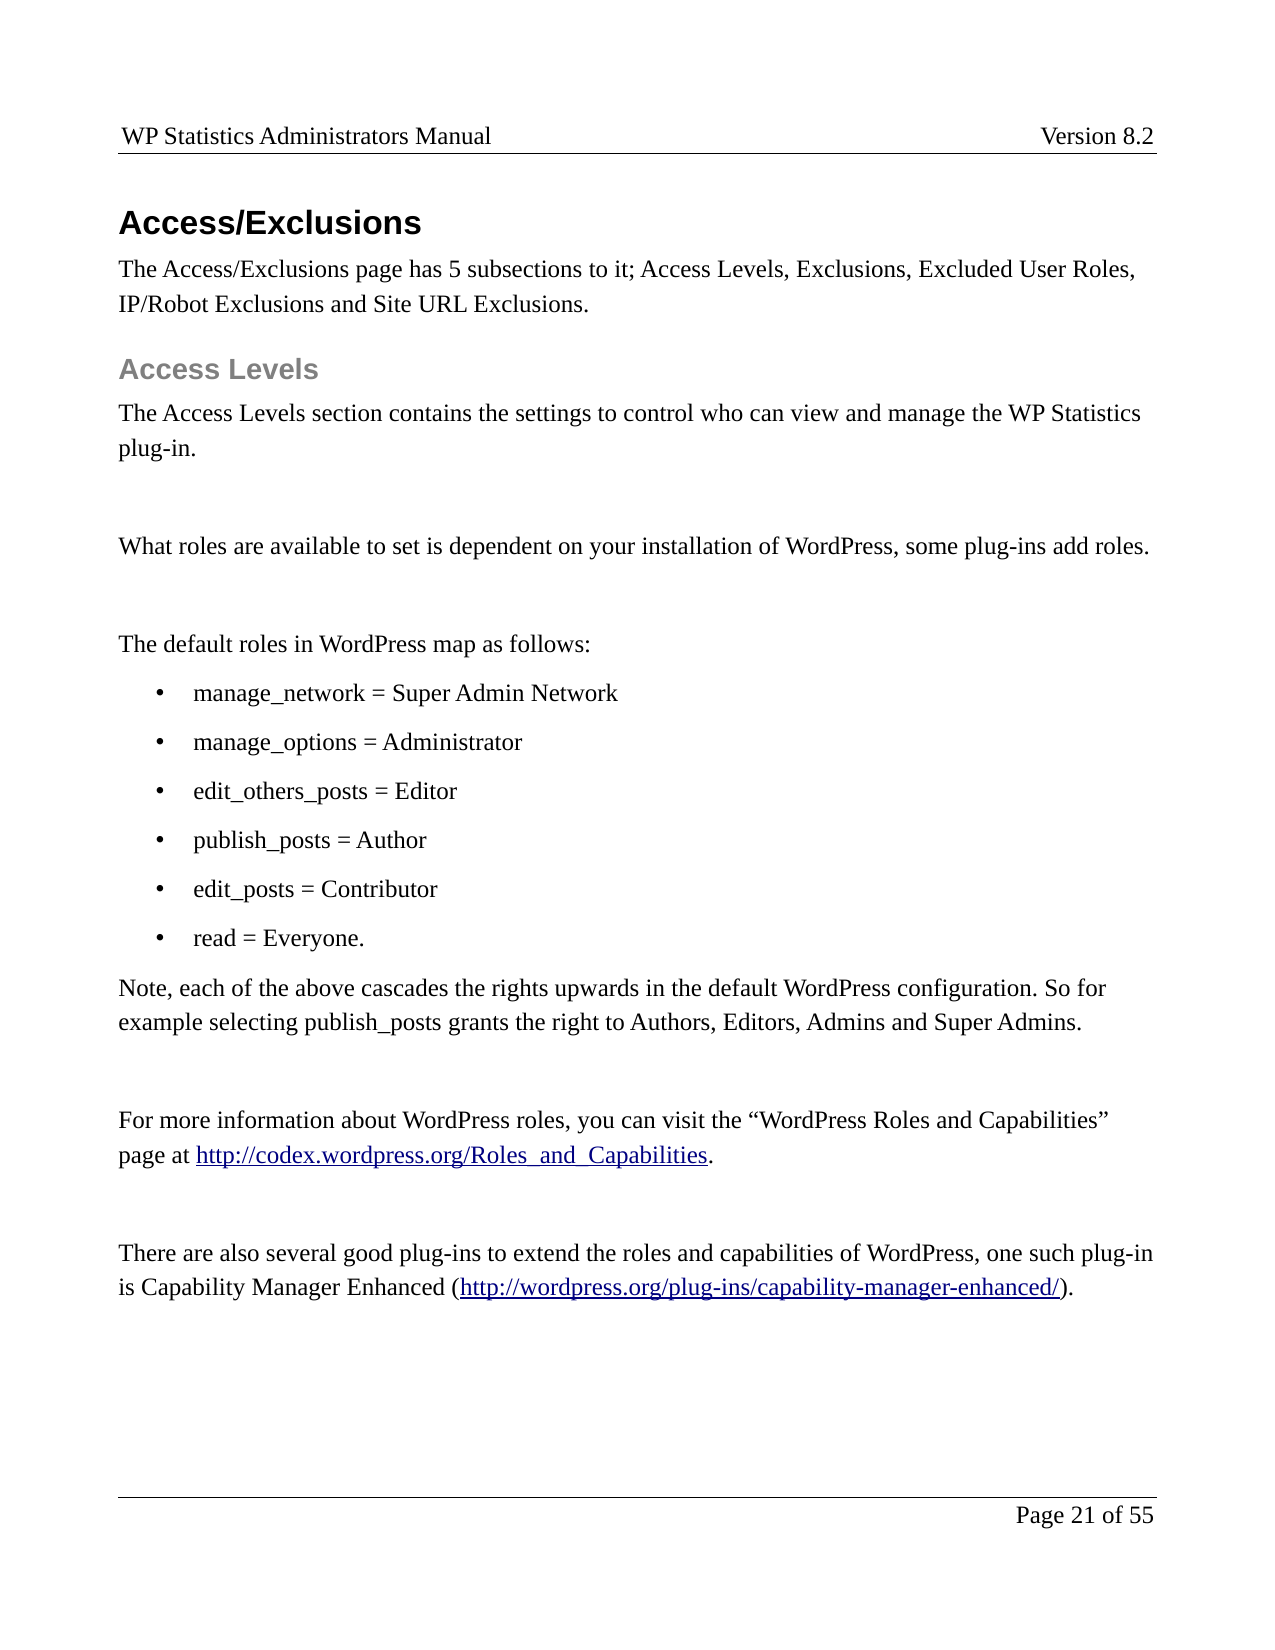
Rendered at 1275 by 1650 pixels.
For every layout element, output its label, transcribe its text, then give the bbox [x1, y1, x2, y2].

list manage_network = Super Admin Network [156, 678, 1157, 707]
list read = Everyone. [156, 923, 1157, 952]
text What roles are available to set is dependent on your installation of WordPress, some plug-ins add roles. [118, 531, 1157, 560]
text The Access/Exclusions page has 5 subsections to it; Access Levels, Exclusions, Excluded User Roles, IP/Robot Exclusions and Site URL Exclusions. [118, 254, 1157, 317]
list edit_others_posts = Editor [156, 776, 1157, 805]
list manage_options = Administrator [156, 727, 1157, 756]
text For more information about WordPress roles, you can visit the “WordPress Roles and Capabilities” page at http://codex.wordpress.org/Roles_and_Capabilities. [118, 1105, 1157, 1168]
text Note, each of the above cascades the rights upwards in the default WordPress configuration. So for example selecting publish_posts grants the right to Authors, Editors, Admins and Super Admins. [118, 973, 1157, 1036]
text There are also several good plug-ins to extend the roles and capabilities of WordPress, one such plug-in is Capability Manager Enhanced (http://wordpress.org/plug-ins/capability-manager-enhanced/). [118, 1238, 1157, 1301]
subtitle Access/Exclusions [118, 203, 1157, 242]
subtitle Access Levels [118, 352, 1157, 386]
text The default roles in WordPress map as follows: [118, 629, 1157, 658]
list publish_posts = Author [156, 825, 1157, 854]
text The Access Levels section contains the settings to control who can view and manage the WP Statistics plug-in. [118, 398, 1157, 462]
list edit_posts = Contributor [156, 874, 1157, 903]
